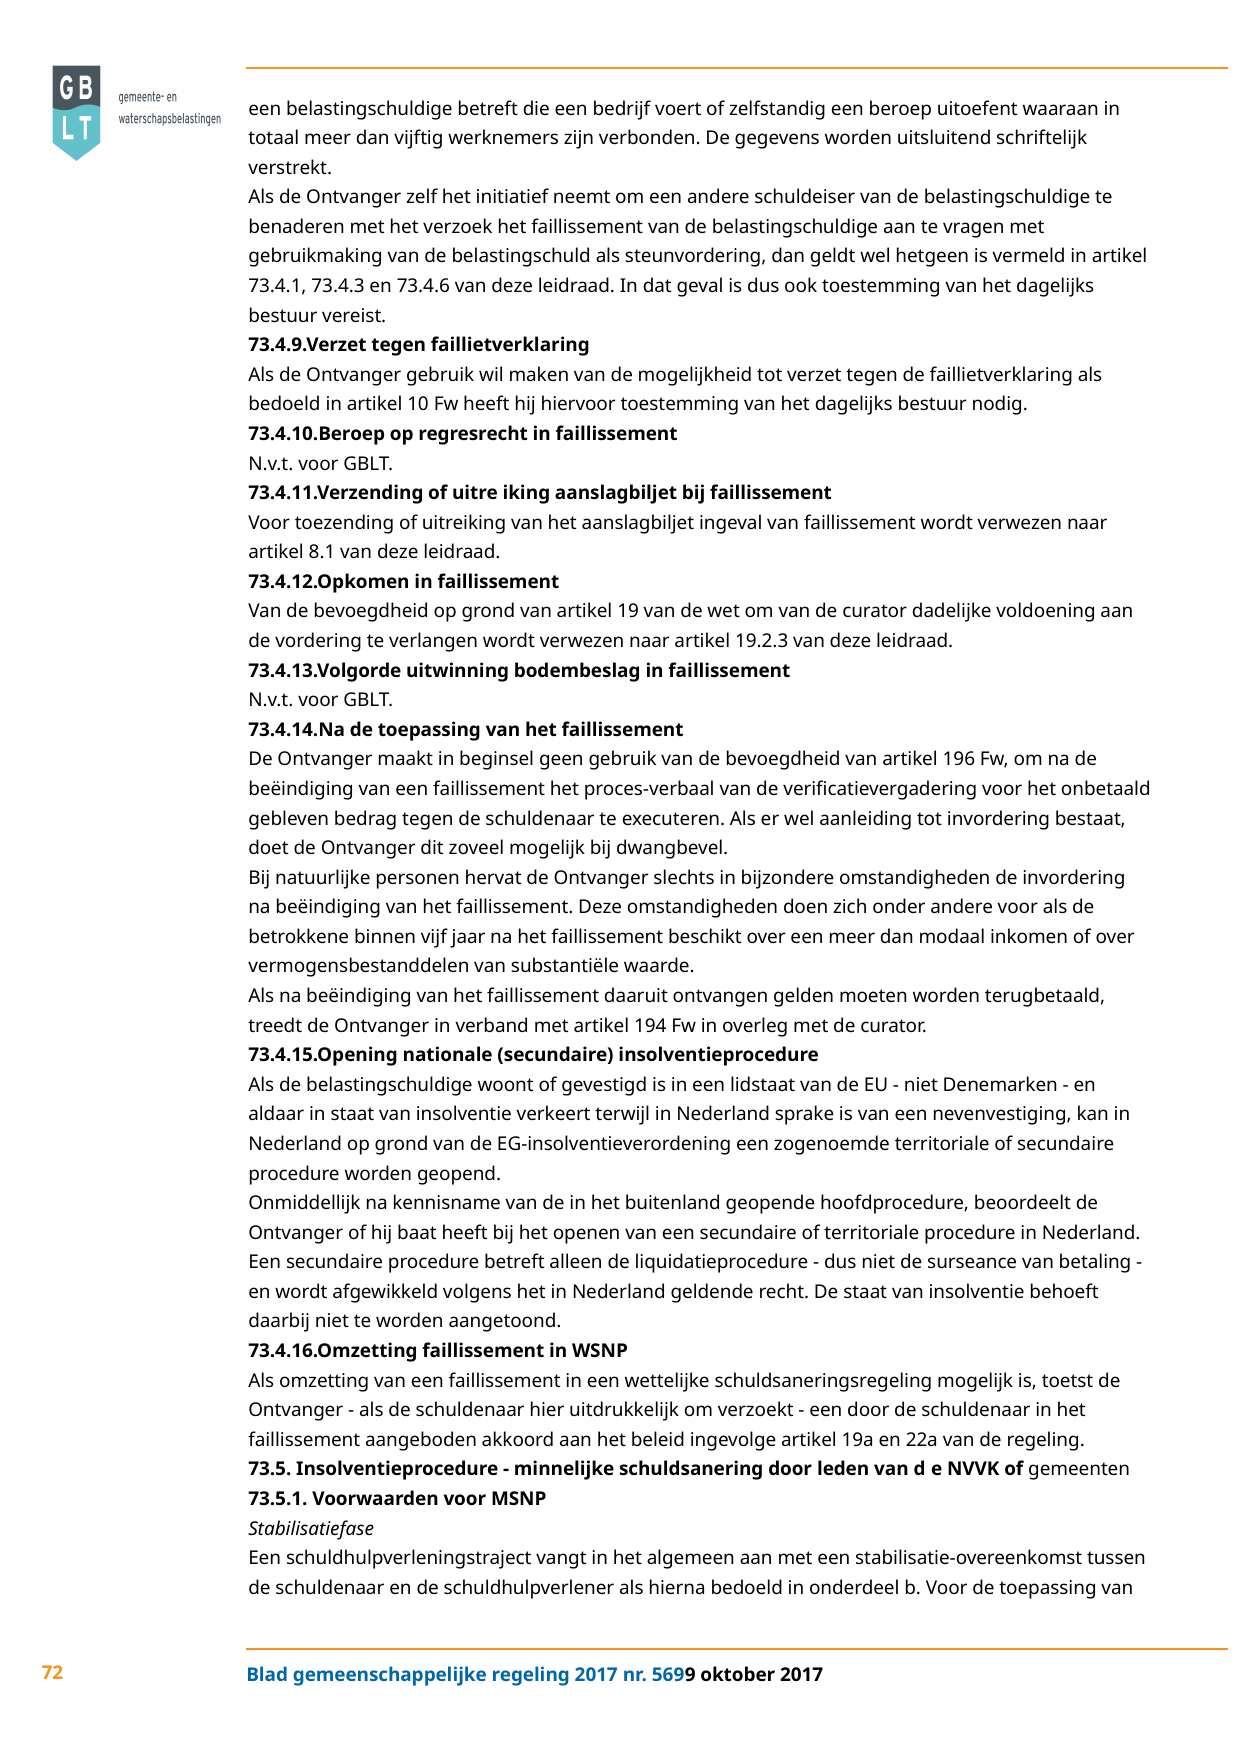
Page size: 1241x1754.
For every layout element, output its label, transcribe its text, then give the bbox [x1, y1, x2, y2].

text N.v.t. voor GBLT. [248, 450, 1152, 476]
text Van de bevoegdheid op grond van artikel 19 van de wet om van de curator dadelijke voldoening aan de vordering te verlangen wordt verwezen naar artikel 19.2.3 van deze leidraad. [248, 598, 1152, 653]
text 73.4.9.Verzet tegen faillietverklaring [248, 331, 1152, 357]
text Bij natuurlijke personen hervat de Ontvanger slechts in bijzondere omstandigheden de invordering na beëindiging van het faillissement. Deze omstandigheden doen zich onder andere voor als de betrokkene binnen vijf jaar na het faillissement beschikt over een meer dan modaal inkomen of over vermogensbestanddelen van substantiële waarde. [248, 864, 1152, 978]
text 73.4.16.Omzetting faillissement in WSNP [248, 1337, 1152, 1363]
text 73.4.12.Opkomen in faillissement [248, 568, 1152, 594]
text een belastingschuldige betreft die een bedrijf voert of zelfstandig een beroep uitoefent waaraan in totaal meer dan vijftig werknemers zijn verbonden. De gegevens worden uitsluitend schriftelijk verstrekt. [248, 95, 1152, 180]
text 73.4.13.Volgorde uitwinning bodembeslag in faillissement [248, 657, 1152, 683]
text 73.5.1. Voorwaarden voor MSNP [248, 1485, 1152, 1511]
text 73.5. Insolventieprocedure - minnelijke schuldsanering door leden van d e NVVK of gemeenten [248, 1456, 1152, 1481]
text 73.4.10.Beroep op regresrecht in faillissement [248, 420, 1152, 446]
text Stabilisatiefase [248, 1515, 1152, 1541]
picture [41, 47, 231, 172]
text Als de Ontvanger zelf het initiatief neemt om een andere schuldeiser van de belastingschuldige te benaderen met het verzoek het faillissement van de belastingschuldige aan te vragen met gebruikmaking van de belastingschuld als steunvordering, dan geldt wel hetgeen is vermeld in artikel 73.4.1, 73.4.3 en 73.4.6 van deze leidraad. In dat geval is dus ook toestemming van het dagelijks bestuur vereist. [248, 183, 1152, 328]
text Voor toezending of uitreiking van het aanslagbiljet ingeval van faillissement wordt verwezen naar artikel 8.1 van deze leidraad. [248, 509, 1152, 564]
text Een schuldhulpverleningstraject vangt in het algemeen aan met een stabilisatie-overeenkomst tussen de schuldenaar en de schuldhulpverlener als hierna bedoeld in onderdeel b. Voor de toepassing van [248, 1544, 1152, 1600]
text Als na beëindiging van het faillissement daaruit ontvangen gelden moeten worden terugbetaald, treedt de Ontvanger in verband met artikel 194 Fw in overleg met de curator. [248, 982, 1152, 1038]
text Onmiddellijk na kennisname van de in het buitenland geopende hoofdprocedure, beoordeelt de Ontvanger of hij baat heeft bij het openen van een secundaire of territoriale procedure in Nederland. Een secundaire procedure betreft alleen de liquidatieprocedure - dus niet de surseance van betaling - en wordt afgewikkeld volgens het in Nederland geldende recht. De staat van insolventie behoeft daarbij niet te worden aangetoond. [248, 1189, 1152, 1333]
text 73.4.15.Opening nationale (secundaire) insolventieprocedure [248, 1041, 1152, 1067]
text N.v.t. voor GBLT. [248, 686, 1152, 712]
text 73.4.14.Na de toepassing van het faillissement [248, 716, 1152, 742]
text Als omzetting van een faillissement in een wettelijke schuldsaneringsregeling mogelijk is, toetst de Ontvanger - als de schuldenaar hier uitdrukkelijk om verzoekt - een door de schuldenaar in het faillissement aangeboden akkoord aan het beleid ingevolge artikel 19a en 22a van de regeling. [248, 1367, 1152, 1452]
text De Ontvanger maakt in beginsel geen gebruik van de bevoegdheid van artikel 196 Fw, om na de beëindiging van een faillissement het proces-verbaal van de verificatievergadering voor het onbetaald gebleven bedrag tegen de schuldenaar te executeren. Als er wel aanleiding tot invordering bestaat, doet de Ontvanger dit zoveel mogelijk bij dwangbevel. [248, 746, 1152, 860]
text 73.4.11.Verzending of uitre iking aanslagbiljet bij faillissement [248, 479, 1152, 505]
text Als de Ontvanger gebruik wil maken van de mogelijkheid tot verzet tegen de faillietverklaring als bedoeld in artikel 10 Fw heeft hij hiervoor toestemming van het dagelijks bestuur nodig. [248, 361, 1152, 416]
text Als de belastingschuldige woont of gevestigd is in een lidstaat van de EU - niet Denemarken - en aldaar in staat van insolventie verkeert terwijl in Nederland sprake is van een nevenvestiging, kan in Nederland op grond van de EG-insolventieverordening een zogenoemde territoriale of secundaire procedure worden geopend. [248, 1071, 1152, 1186]
